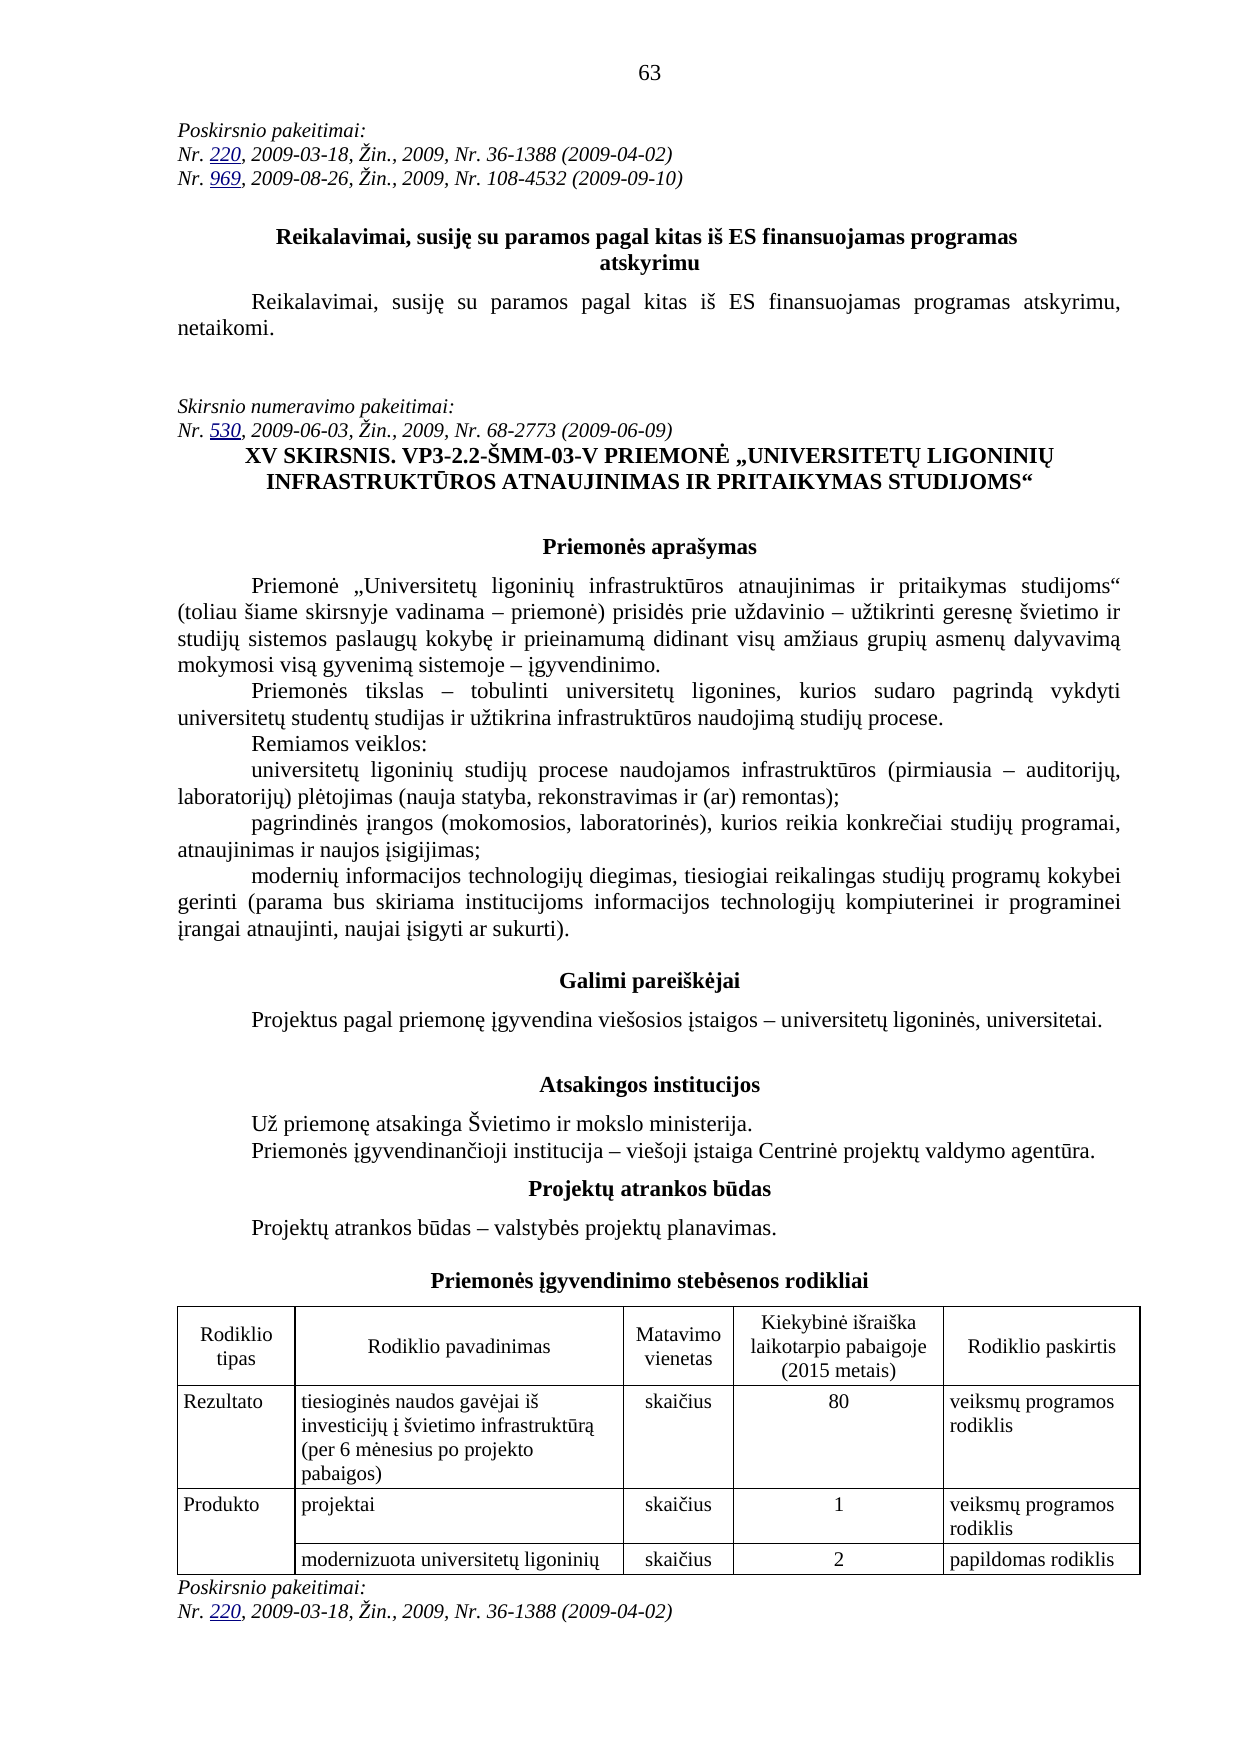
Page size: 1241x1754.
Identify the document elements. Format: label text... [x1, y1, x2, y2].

table_header Rodiklio paskirtis [944, 1307, 1139, 1385]
table_cell skaičius [624, 1489, 733, 1543]
table_header Kiekybinė išraiška laikotarpio pabaigoje (2015 metais) [734, 1307, 943, 1385]
text Priemonė „Universitetų ligoninių infrastruktūros atnaujinimas ir pritaikymas studijoms“ (toliau šiame skirsnyje vadinama – priemonė) prisidės prie uždavinio – užtikrinti geresnę švietimo ir studijų sistemos paslaugų kokybę ir prieinamumą didinant visų amžiaus grupių asmenų dalyvavimą mokymosi visą gyvenimą sistemoje – įgyvendinimo. [177, 572, 1122, 677]
table_cell 1 [734, 1489, 943, 1543]
text Priemonės tikslas – tobulinti universitetų ligonines, kurios sudaro pagrindą vykdyti universitetų studentų studijas ir užtikrina infrastruktūros naudojimą studijų procese. [177, 677, 1122, 730]
text Projektų atrankos būdas – valstybės projektų planavimas. [177, 1214, 1122, 1241]
table_cell veiksmų programos rodiklis [944, 1489, 1139, 1543]
text Už priemonę atsakinga Švietimo ir mokslo ministerija. [177, 1110, 1122, 1137]
text Projektų atrankos būdas [177, 1176, 1122, 1202]
table_cell tiesioginės naudos gavėjai iš investicijų į švietimo infrastruktūrą (per 6 mėnesius po projekto pabaigos) [296, 1386, 623, 1488]
text Priemonės aprašymas [177, 533, 1122, 559]
text Priemonės įgyvendinimo stebėsenos rodikliai [177, 1267, 1122, 1293]
text Nr. 220, 2009-03-18, Žin., 2009, Nr. 36-1388 (2009-04-02) [177, 1599, 1122, 1623]
table_header Rodiklio pavadinimas [296, 1307, 623, 1385]
text Remiamos veiklos: [177, 730, 1122, 757]
table_cell veiksmų programos rodiklis [944, 1386, 1139, 1488]
table_header Matavimo vienetas [624, 1307, 733, 1385]
text pagrindinės įrangos (mokomosios, laboratorinės), kurios reikia konkrečiai studijų programai, atnaujinimas ir naujos įsigijimas; [177, 809, 1122, 862]
table_cell Produkto [178, 1489, 294, 1574]
text Projektus pagal priemonę įgyvendina viešosios įstaigos – universitetų ligoninės, universitetai. [177, 1006, 1122, 1033]
text Skirsnio numeravimo pakeitimai: [177, 393, 1122, 418]
text Nr. 530, 2009-06-03, Žin., 2009, Nr. 68-2773 (2009-06-09) [177, 418, 1122, 442]
table_cell 80 [734, 1386, 943, 1488]
text Priemonės įgyvendinančioji institucija – viešoji įstaiga Centrinė projektų valdymo agentūra. [177, 1137, 1122, 1163]
text Reikalavimai, susiję su paramos pagal kitas iš ES finansuojamas programas atskyrimu, netaikomi. [177, 288, 1122, 341]
table_cell modernizuota universitetų ligoninių [296, 1544, 623, 1574]
table_header Rodiklio tipas [178, 1307, 294, 1385]
text Reikalavimai, susiję su paramos pagal kitas iš ES finansuojamas programas atskyrimu [177, 223, 1122, 276]
table_cell skaičius [624, 1386, 733, 1488]
text modernių informacijos technologijų diegimas, tiesiogiai reikalingas studijų programų kokybei gerinti (parama bus skiriama institucijoms informacijos technologijų kompiuterinei ir programinei įrangai atnaujinti, naujai įsigyti ar sukurti). [177, 862, 1122, 941]
text Poskirsnio pakeitimai: [177, 118, 1122, 142]
text Nr. 220, 2009-03-18, Žin., 2009, Nr. 36-1388 (2009-04-02) [177, 142, 1122, 166]
table_cell papildomas rodiklis [944, 1544, 1139, 1574]
table_cell projektai [296, 1489, 623, 1543]
table_cell skaičius [624, 1544, 733, 1574]
text Poskirsnio pakeitimai: [177, 1575, 1122, 1599]
text Galimi pareiškėjai [177, 967, 1122, 994]
table_cell Rezultato [178, 1386, 294, 1488]
text Atsakingos institucijos [177, 1071, 1122, 1098]
text Nr. 969, 2009-08-26, Žin., 2009, Nr. 108-4532 (2009-09-10) [177, 166, 1122, 190]
text universitetų ligoninių studijų procese naudojamos infrastruktūros (pirmiausia – auditorijų, laboratorijų) plėtojimas (nauja statyba, rekonstravimas ir (ar) remontas); [177, 757, 1122, 809]
subtitle XV SKIRSNIS. VP3-2.2-ŠMM-03-V PRIEMONĖ „UNIVERSITETŲ LIGONINIŲ INFRASTRUKTŪROS ATNAUJINIMAS IR PRITAIKYMAS STUDIJOMS“ [177, 442, 1122, 494]
table_cell 2 [734, 1544, 943, 1574]
